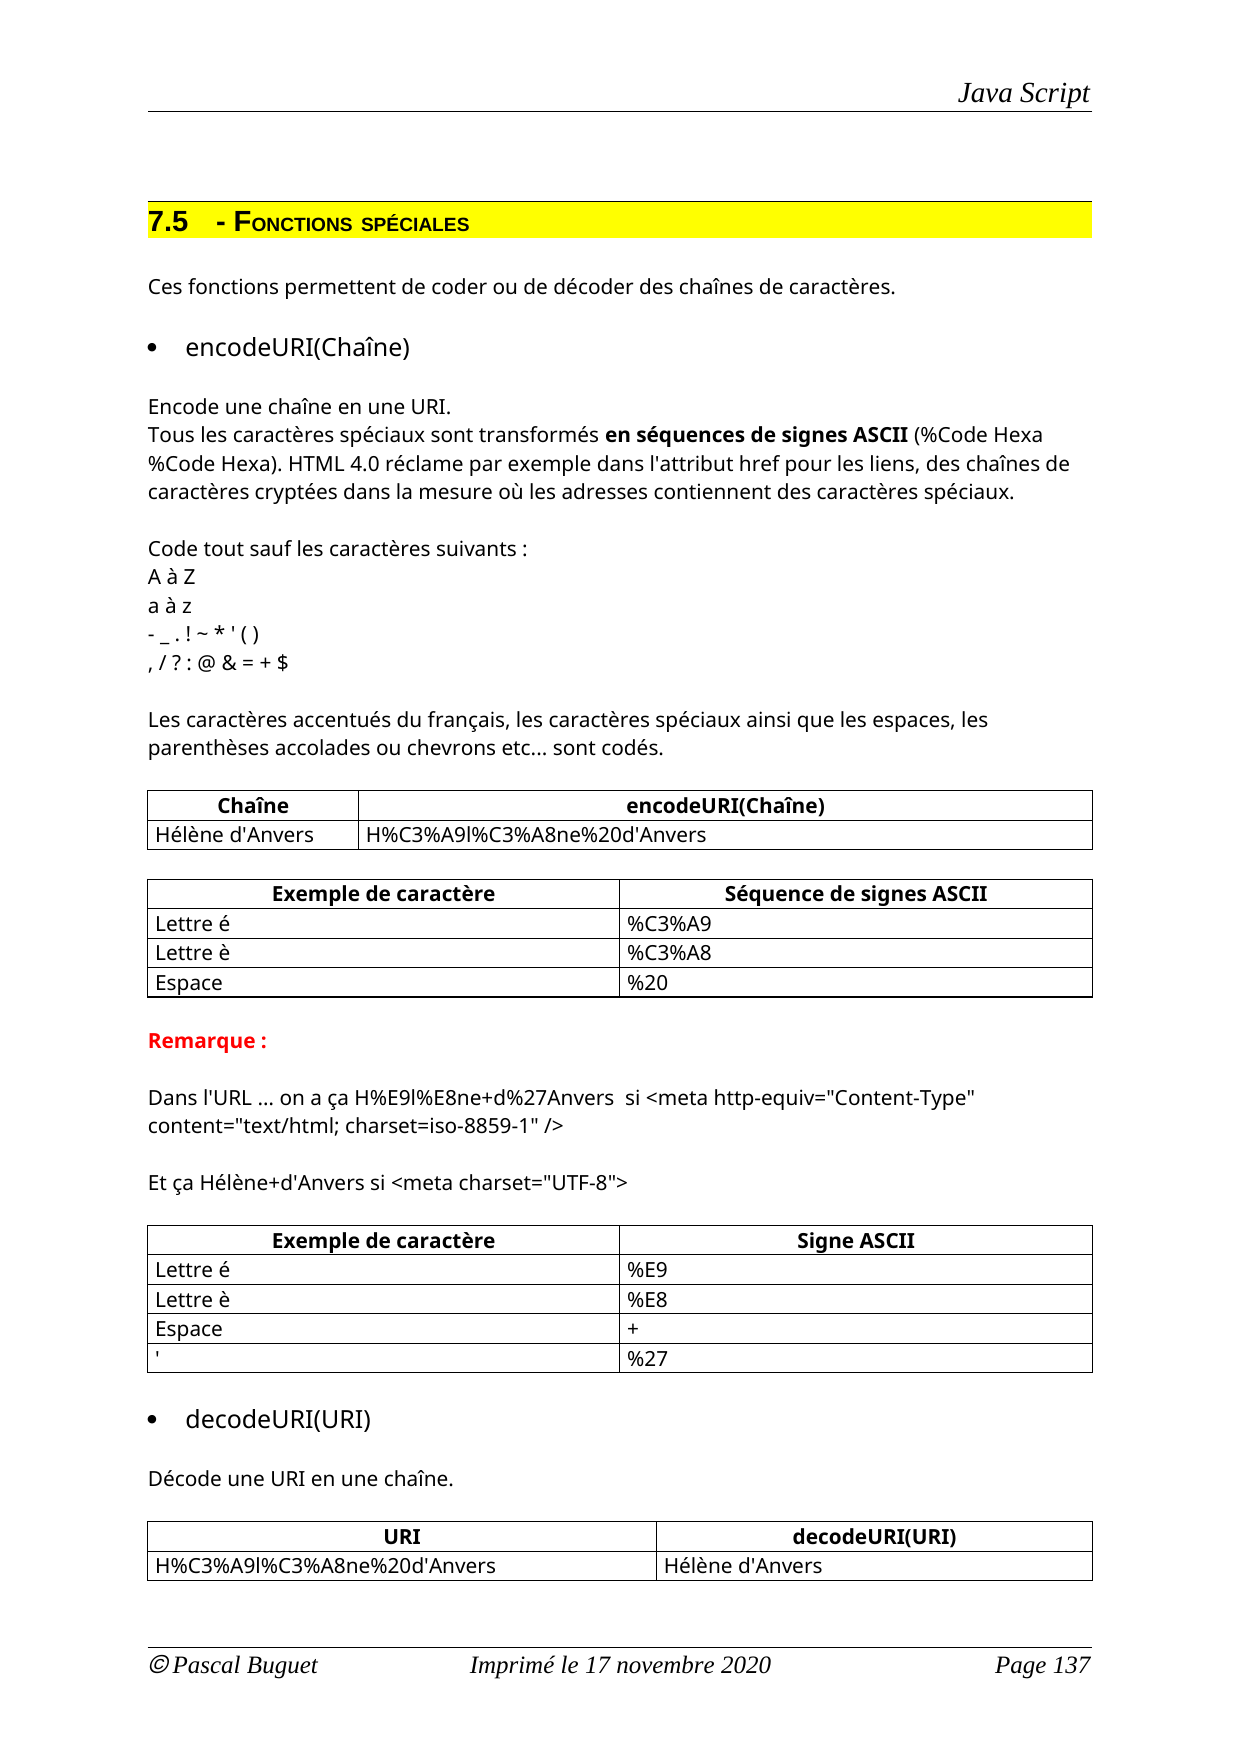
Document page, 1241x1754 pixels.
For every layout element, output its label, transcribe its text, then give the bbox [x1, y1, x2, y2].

table_cell Espace [148, 1314, 619, 1343]
table_header Séquence de signes ASCII [620, 880, 1092, 908]
table_cell H%C3%A9l%C3%A8ne%20d'Anvers [148, 1552, 656, 1580]
text Et ça Hélène+d'Anvers si <meta charset="UTF-8"> [148, 1168, 1092, 1196]
table_header encodeURI(Chaîne) [359, 791, 1092, 819]
table_header Exemple de caractère [148, 880, 619, 908]
table_cell Hélène d'Anvers [657, 1552, 1092, 1580]
text Décode une URI en une chaîne. [148, 1464, 1092, 1493]
text , / ? : @ & = + $ [148, 648, 1092, 676]
table_cell ' [148, 1344, 619, 1372]
subtitle - Fonctions spéciales [148, 202, 1092, 238]
text Les caractères accentués du français, les caractères spéciaux ainsi que les espaces, les parenthèses accolades ou chevrons etc... sont codés. [148, 705, 1092, 762]
table_header Exemple de caractère [148, 1226, 619, 1254]
table_cell Lettre é [148, 1255, 619, 1284]
table_cell H%C3%A9l%C3%A8ne%20d'Anvers [359, 821, 1092, 849]
text Dans l'URL … on a ça H%E9l%E8ne+d%27Anvers si <meta http-equiv="Content-Type" content="text/html; charset=iso-8859-1" /> [148, 1083, 1092, 1139]
list encodeURI(Chaîne) [148, 329, 1092, 363]
text - _ . ! ~ * ' ( ) [148, 619, 1092, 648]
table_header Chaîne [148, 791, 358, 819]
text Encode une chaîne en une URI. [148, 392, 1092, 420]
text Remarque : [148, 1026, 1092, 1054]
text Code tout sauf les caractères suivants : [148, 534, 1092, 562]
table_cell %20 [620, 968, 1092, 996]
table_cell Hélène d'Anvers [148, 821, 358, 849]
list decodeURI(URI) [148, 1402, 1092, 1436]
text a à z [148, 591, 1092, 619]
table_header decodeURI(URI) [657, 1522, 1092, 1551]
text Tous les caractères spéciaux sont transformés en séquences de signes ASCII (%Code Hexa%Code Hexa). HTML 4.0 réclame par exemple dans l'attribut href pour les liens, des chaînes de caractères cryptées dans la mesure où les adresses contiennent des caractères spéciaux. [148, 420, 1092, 506]
table_cell %E8 [620, 1285, 1092, 1313]
table_cell %27 [620, 1344, 1092, 1372]
table_cell Espace [148, 968, 619, 996]
table_cell Lettre è [148, 1285, 619, 1313]
table_header Signe ASCII [620, 1226, 1092, 1254]
table_cell %C3%A8 [620, 939, 1092, 967]
table_cell Lettre é [148, 909, 619, 937]
table_cell %E9 [620, 1255, 1092, 1284]
table_cell %C3%A9 [620, 909, 1092, 937]
text A à Z [148, 562, 1092, 591]
table_cell + [620, 1314, 1092, 1343]
table_header URI [148, 1522, 656, 1551]
text Ces fonctions permettent de coder ou de décoder des chaînes de caractères. [148, 272, 1092, 301]
table_cell Lettre è [148, 939, 619, 967]
